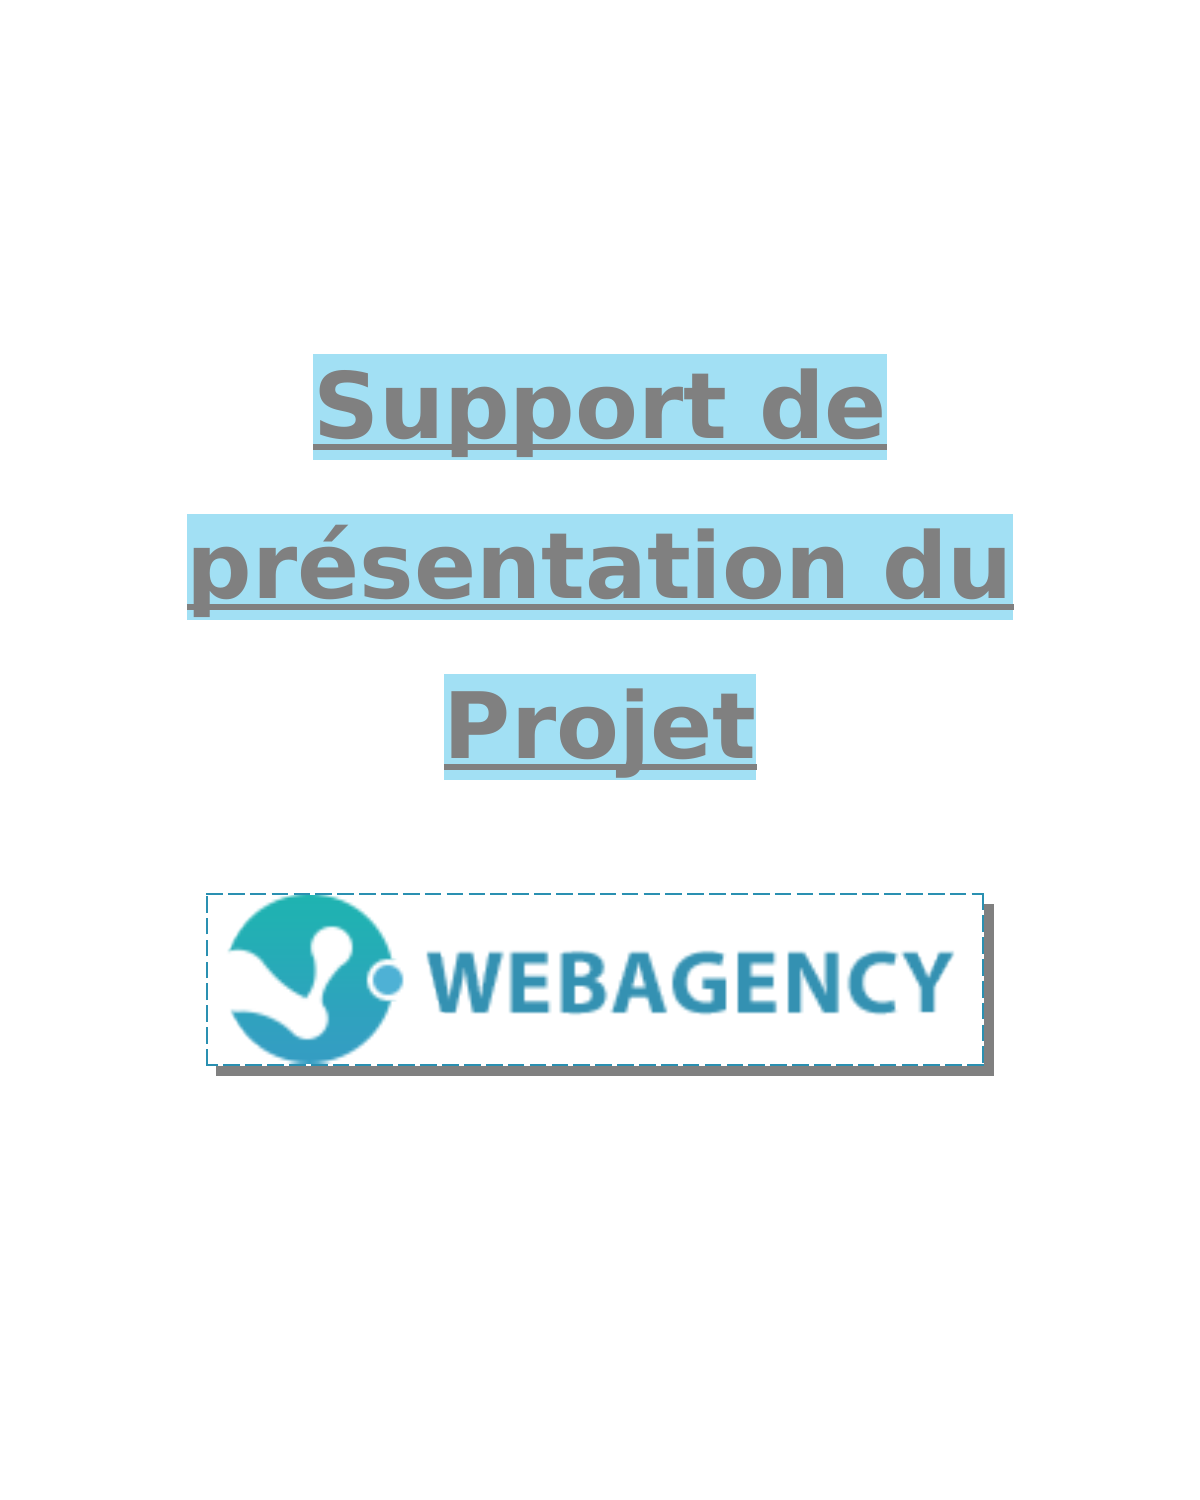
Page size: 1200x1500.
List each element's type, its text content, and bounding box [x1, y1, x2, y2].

picture [208, 895, 982, 1064]
title Support de présentation du Projet [99, 353, 1101, 780]
